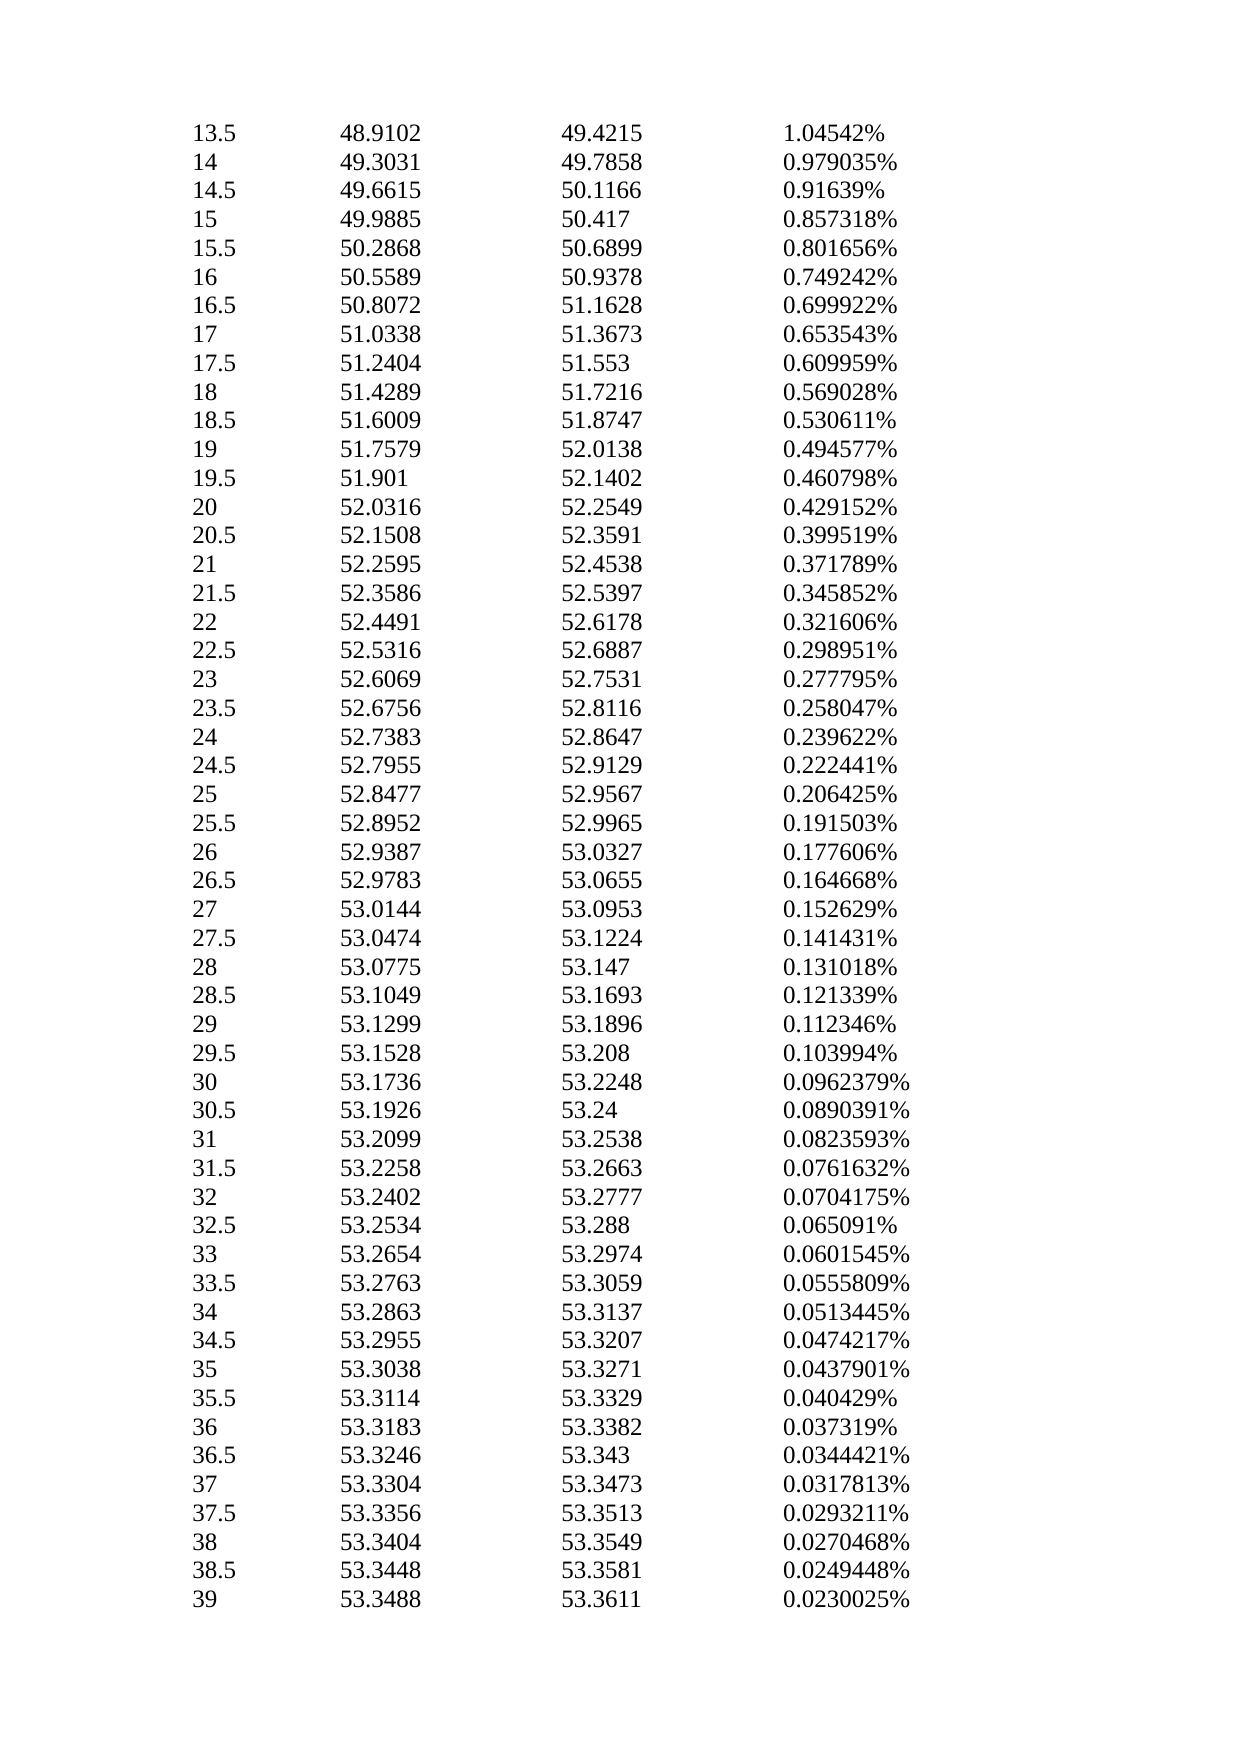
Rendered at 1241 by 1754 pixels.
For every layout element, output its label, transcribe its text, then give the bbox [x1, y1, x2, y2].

text 19.5 51.901 52.1402 0.460798% [118, 463, 1122, 492]
text 35 53.3038 53.3271 0.0437901% [118, 1354, 1122, 1383]
text 14.5 49.6615 50.1166 0.91639% [118, 176, 1122, 204]
text 22.5 52.5316 52.6887 0.298951% [118, 636, 1122, 664]
text 35.5 53.3114 53.3329 0.040429% [118, 1383, 1122, 1412]
text 15 49.9885 50.417 0.857318% [118, 204, 1122, 233]
text 26.5 52.9783 53.0655 0.164668% [118, 866, 1122, 894]
text 31.5 53.2258 53.2663 0.0761632% [118, 1153, 1122, 1182]
text 37.5 53.3356 53.3513 0.0293211% [118, 1498, 1122, 1527]
text 33.5 53.2763 53.3059 0.0555809% [118, 1268, 1122, 1297]
text 34.5 53.2955 53.3207 0.0474217% [118, 1326, 1122, 1354]
text 31 53.2099 53.2538 0.0823593% [118, 1124, 1122, 1153]
text 27 53.0144 53.0953 0.152629% [118, 894, 1122, 923]
text 32 53.2402 53.2777 0.0704175% [118, 1182, 1122, 1211]
text 33 53.2654 53.2974 0.0601545% [118, 1239, 1122, 1268]
text 17.5 51.2404 51.553 0.609959% [118, 348, 1122, 377]
text 16 50.5589 50.9378 0.749242% [118, 262, 1122, 291]
text 23.5 52.6756 52.8116 0.258047% [118, 693, 1122, 722]
text 18 51.4289 51.7216 0.569028% [118, 377, 1122, 406]
text 29 53.1299 53.1896 0.112346% [118, 1009, 1122, 1038]
text 27.5 53.0474 53.1224 0.141431% [118, 923, 1122, 952]
text 20 52.0316 52.2549 0.429152% [118, 492, 1122, 521]
text 28 53.0775 53.147 0.131018% [118, 952, 1122, 981]
text 23 52.6069 52.7531 0.277795% [118, 664, 1122, 693]
text 24.5 52.7955 52.9129 0.222441% [118, 751, 1122, 779]
text 38 53.3404 53.3549 0.0270468% [118, 1527, 1122, 1556]
text 17 51.0338 51.3673 0.653543% [118, 319, 1122, 348]
text 37 53.3304 53.3473 0.0317813% [118, 1469, 1122, 1498]
text 24 52.7383 52.8647 0.239622% [118, 722, 1122, 751]
text 29.5 53.1528 53.208 0.103994% [118, 1038, 1122, 1067]
text 16.5 50.8072 51.1628 0.699922% [118, 291, 1122, 319]
text 25 52.8477 52.9567 0.206425% [118, 779, 1122, 808]
text 21.5 52.3586 52.5397 0.345852% [118, 578, 1122, 607]
text 36.5 53.3246 53.343 0.0344421% [118, 1441, 1122, 1469]
text 38.5 53.3448 53.3581 0.0249448% [118, 1556, 1122, 1584]
text 20.5 52.1508 52.3591 0.399519% [118, 521, 1122, 549]
text 19 51.7579 52.0138 0.494577% [118, 434, 1122, 463]
text 13.5 48.9102 49.4215 1.04542% [118, 118, 1122, 147]
text 28.5 53.1049 53.1693 0.121339% [118, 981, 1122, 1009]
text 34 53.2863 53.3137 0.0513445% [118, 1297, 1122, 1326]
text 36 53.3183 53.3382 0.037319% [118, 1412, 1122, 1441]
text 26 52.9387 53.0327 0.177606% [118, 837, 1122, 866]
text 21 52.2595 52.4538 0.371789% [118, 549, 1122, 578]
text 22 52.4491 52.6178 0.321606% [118, 607, 1122, 636]
text 15.5 50.2868 50.6899 0.801656% [118, 233, 1122, 262]
text 32.5 53.2534 53.288 0.065091% [118, 1211, 1122, 1239]
text 18.5 51.6009 51.8747 0.530611% [118, 406, 1122, 434]
text 30 53.1736 53.2248 0.0962379% [118, 1067, 1122, 1096]
text 25.5 52.8952 52.9965 0.191503% [118, 808, 1122, 837]
text 30.5 53.1926 53.24 0.0890391% [118, 1096, 1122, 1124]
text 39 53.3488 53.3611 0.0230025% [118, 1584, 1122, 1613]
text 14 49.3031 49.7858 0.979035% [118, 147, 1122, 176]
